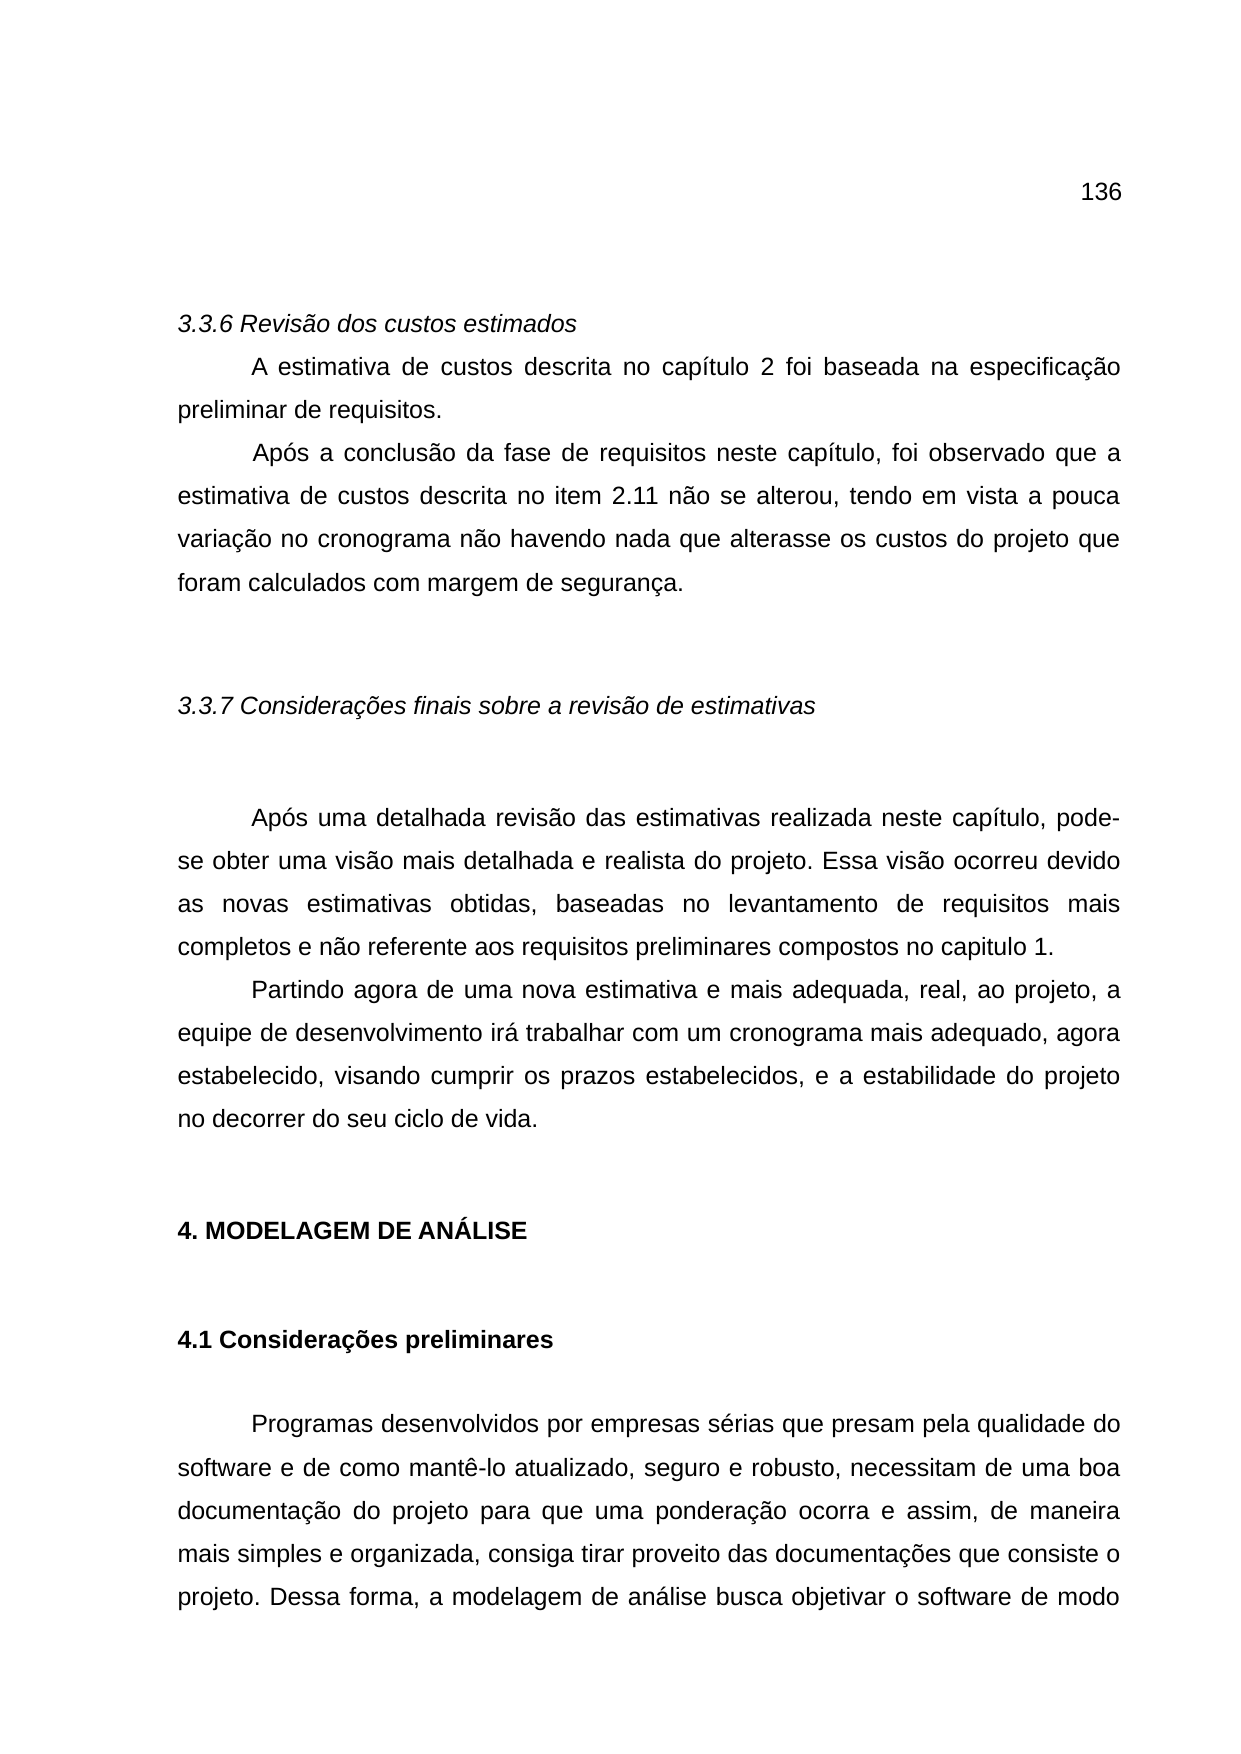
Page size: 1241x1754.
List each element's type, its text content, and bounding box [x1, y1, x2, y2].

text Partindo agora de uma nova estimativa e mais adequada, real, ao projeto, a equipe de desenvolvimento irá trabalhar com um cronograma mais adequado, agora estabelecido, visando cumprir os prazos estabelecidos, e a estabilidade do projeto no decorrer do seu ciclo de vida. [177, 975, 1122, 1133]
text Programas desenvolvidos por empresas sérias que presam pela qualidade do software e de como mantê-lo atualizado, seguro e robusto, necessitam de uma boa documentação do projeto para que uma ponderação ocorra e assim, de maneira mais simples e organizada, consiga tirar proveito das documentações que consiste o projeto. Dessa forma, a modelagem de análise busca objetivar o software de modo [177, 1409, 1122, 1611]
text 3.3.6 Revisão dos custos estimados [177, 309, 1122, 338]
text A estimativa de custos descrita no capítulo 2 foi baseada na especificação preliminar de requisitos. [177, 352, 1122, 424]
subtitle 4. MODELAGEM DE ANÁLISE [177, 1216, 1122, 1244]
subtitle 4.1 Considerações preliminares [177, 1325, 1122, 1354]
text Após uma detalhada revisão das estimativas realizada neste capítulo, pode-se obter uma visão mais detalhada e realista do projeto. Essa visão ocorreu devido as novas estimativas obtidas, baseadas no levantamento de requisitos mais completos e não referente aos requisitos preliminares compostos no capitulo 1. [177, 803, 1122, 961]
subtitle 3.3.7 Considerações finais sobre a revisão de estimativas [177, 691, 1122, 720]
text Após a conclusão da fase de requisitos neste capítulo, foi observado que a estimativa de custos descrita no item 2.11 não se alterou, tendo em vista a pouca variação no cronograma não havendo nada que alterasse os custos do projeto que foram calculados com margem de segurança. [177, 438, 1122, 596]
